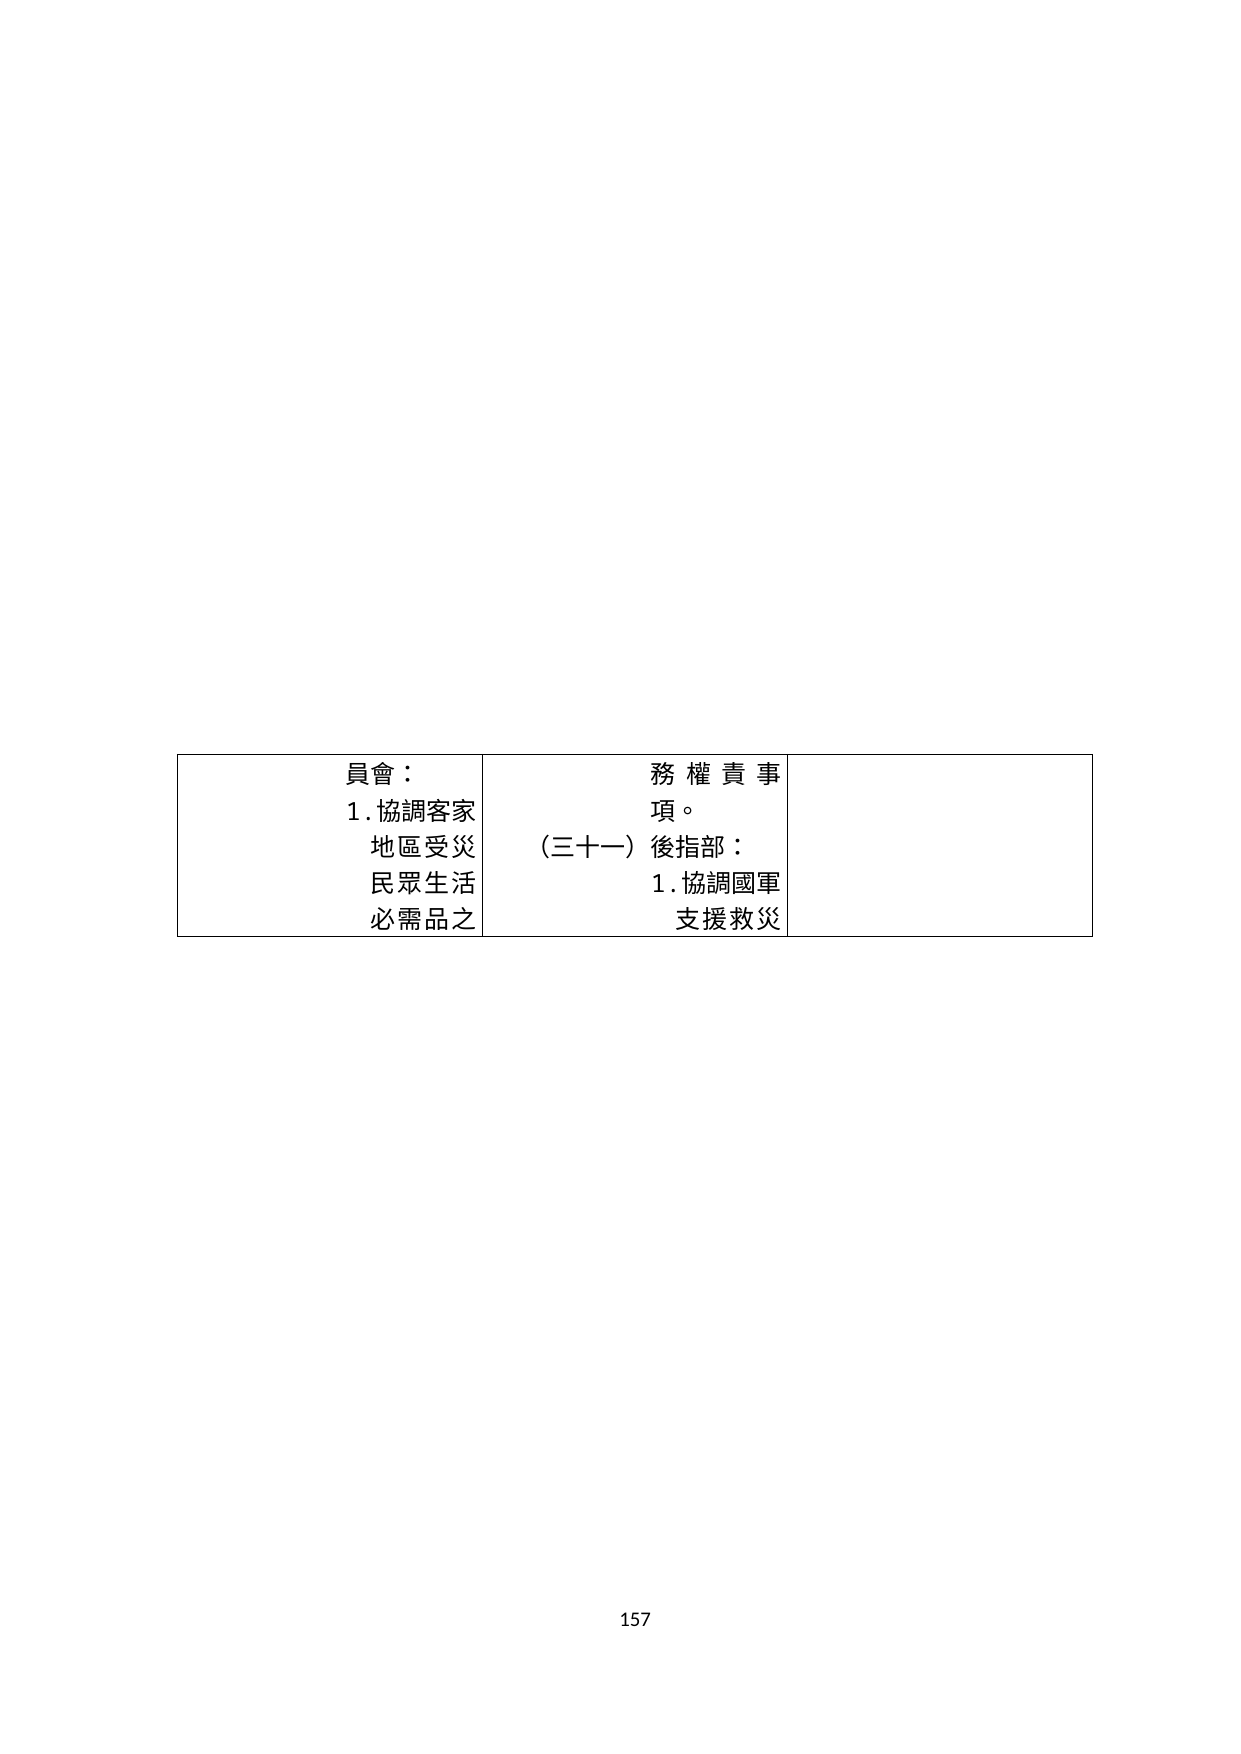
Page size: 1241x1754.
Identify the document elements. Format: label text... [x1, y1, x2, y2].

table_cell [788, 755, 1092, 936]
table_cell 員會： 1.協調客家地區受災民眾生活必需品之 [178, 755, 482, 936]
table_cell 務權責事項。 （三十一）後指部： 1.協調國軍支援救災 [483, 755, 787, 936]
